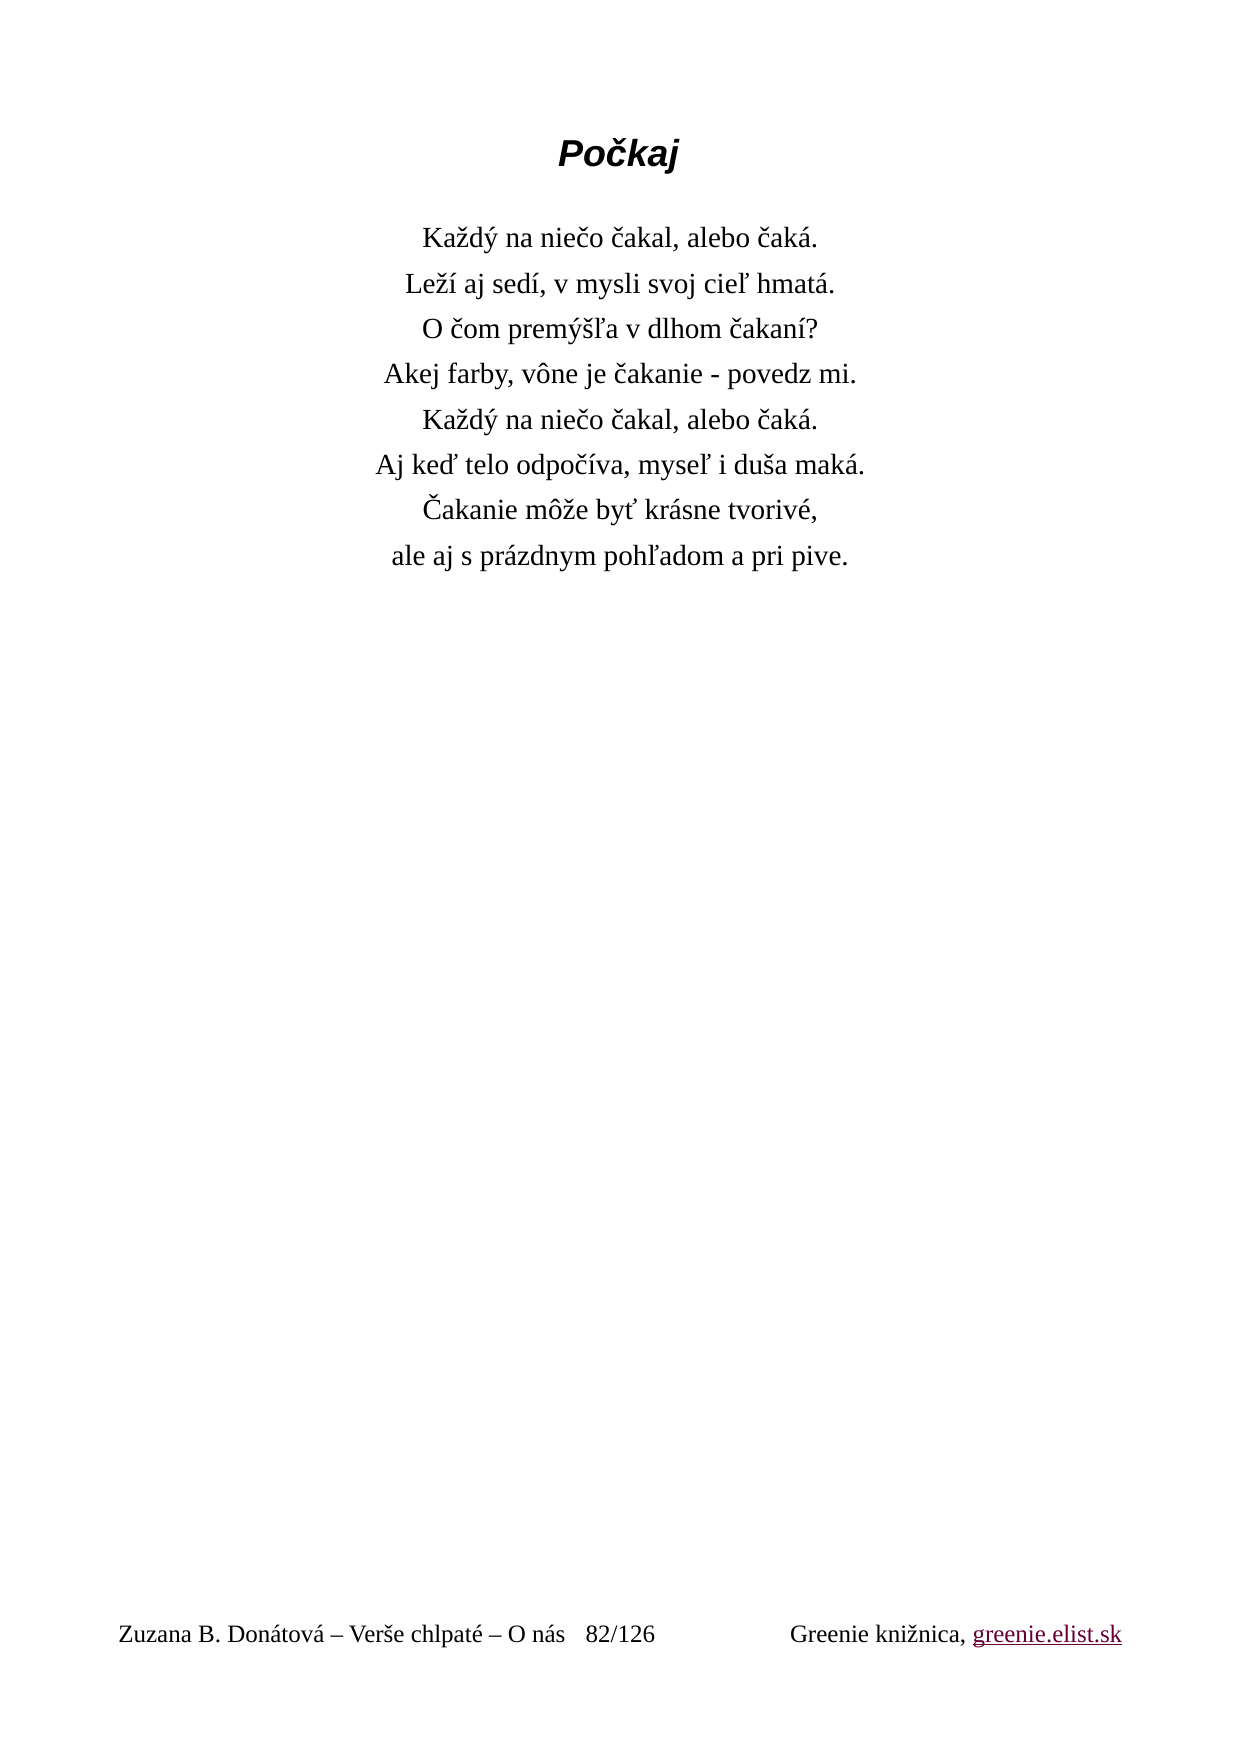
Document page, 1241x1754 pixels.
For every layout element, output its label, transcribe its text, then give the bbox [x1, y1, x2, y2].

text Každý na niečo čakal, alebo čaká. [106, 221, 1134, 254]
text Čakanie môže byť krásne tvorivé, [106, 492, 1134, 526]
text Aj keď telo odpočíva, myseľ i duša maká. [106, 447, 1134, 481]
text ale aj s prázdnym pohľadom a pri pive. [106, 538, 1134, 571]
text Každý na niečo čakal, alebo čaká. [106, 402, 1134, 435]
text O čom premýšľa v dlhom čakaní? [106, 311, 1134, 345]
text Leží aj sedí, v mysli svoj cieľ hmatá. [106, 266, 1134, 299]
subtitle Počkaj [106, 131, 1134, 174]
text Akej farby, vône je čakanie - povedz mi. [106, 356, 1134, 390]
